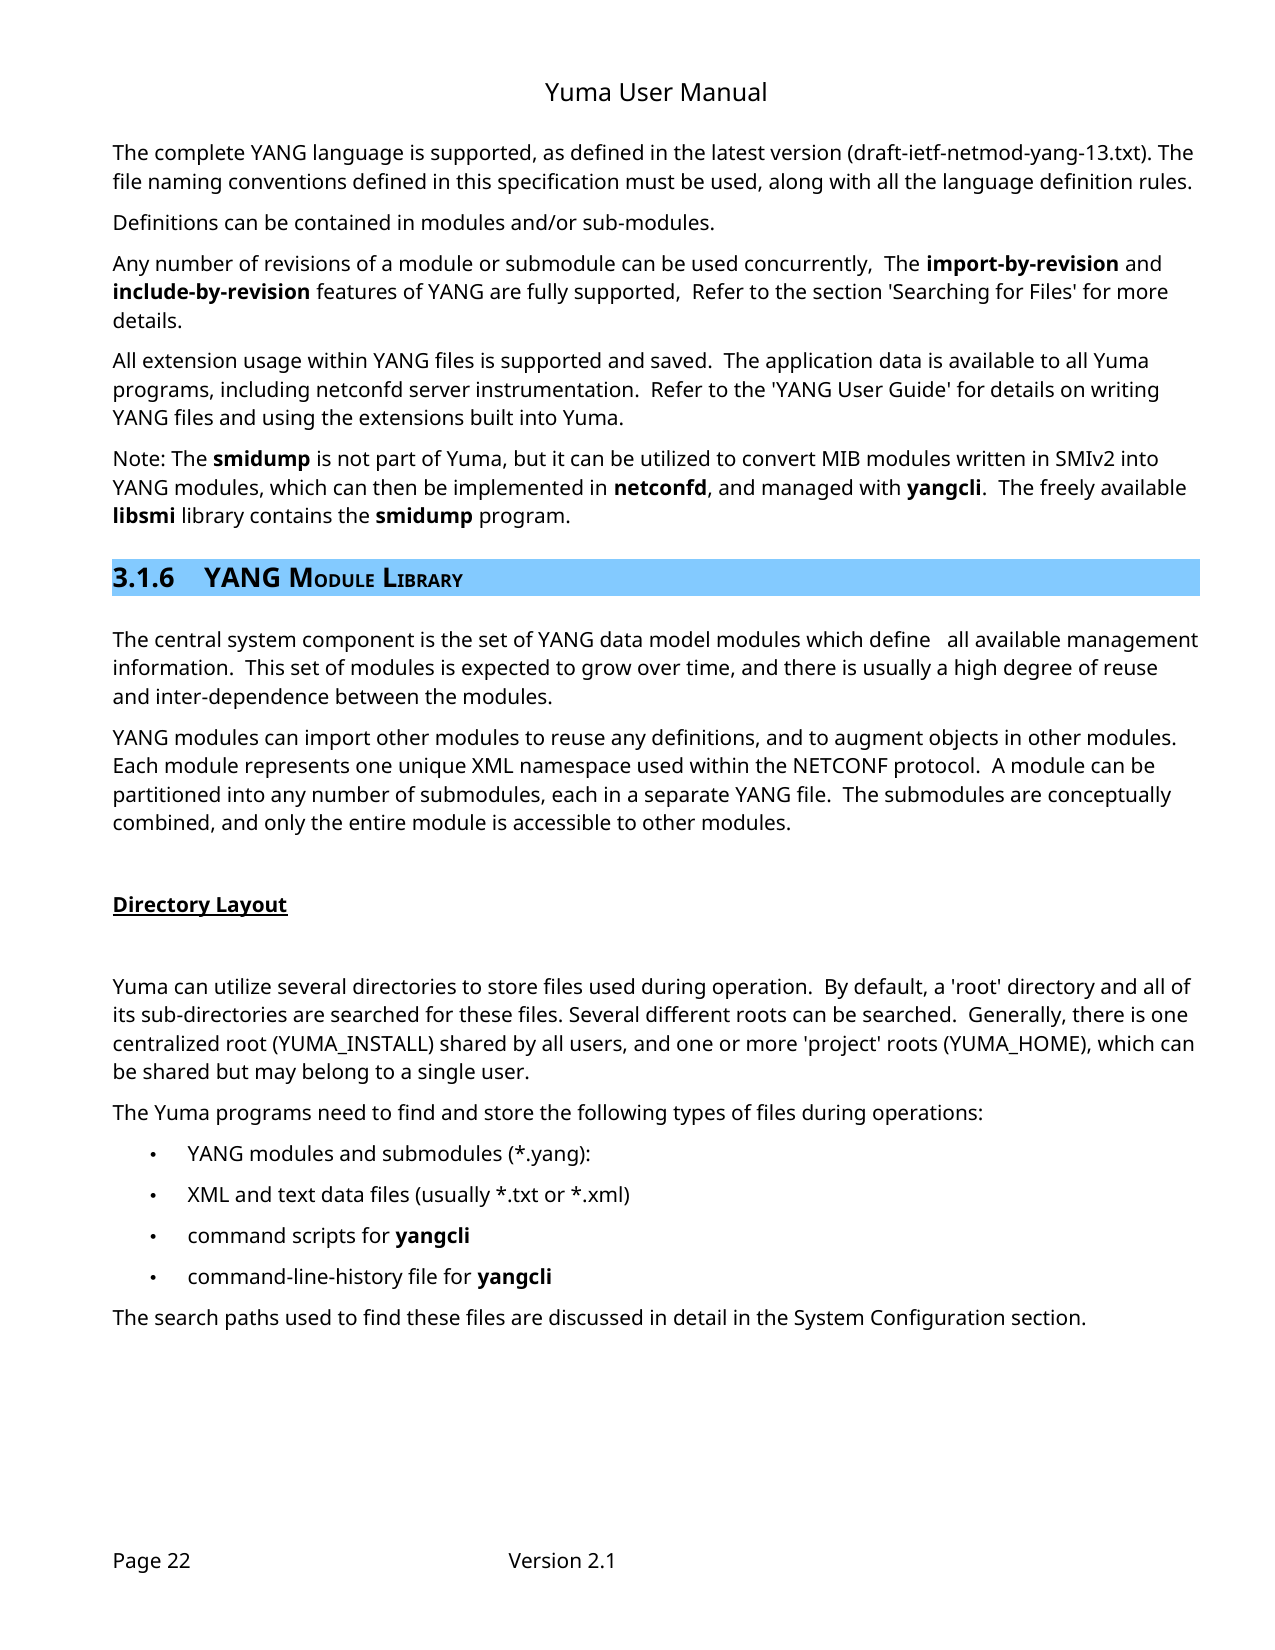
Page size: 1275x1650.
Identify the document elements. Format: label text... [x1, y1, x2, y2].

text All extension usage within YANG files is supported and saved. The application data is available to all Yuma programs, including netconfd server instrumentation. Refer to the 'YANG User Guide' for details on writing YANG files and using the extensions built into Yuma. [112, 347, 1200, 432]
subtitle YANG Module Library [112, 559, 1200, 596]
list YANG modules and submodules (*.yang): [150, 1139, 1200, 1167]
text Note: The smidump is not part of Yuma, but it can be utilized to convert MIB modules written in SMIv2 into YANG modules, which can then be implemented in netconfd, and managed with yangcli. The freely available libsmi library contains the smidump program. [112, 444, 1200, 530]
list XML and text data files (usually *.txt or *.xml) [150, 1180, 1200, 1208]
text The search paths used to find these files are discussed in detail in the System Configuration section. [112, 1303, 1200, 1331]
text Directory Layout [112, 890, 1200, 918]
list command-line-history file for yangcli [150, 1262, 1200, 1290]
list command scripts for yangcli [150, 1221, 1200, 1249]
text The Yuma programs need to find and store the following types of files during operations: [112, 1098, 1200, 1127]
text Any number of revisions of a module or submodule can be used concurrently, The import-by-revision and include-by-revision features of YANG are fully supported, Refer to the section 'Searching for Files' for more details. [112, 249, 1200, 334]
text The central system component is the set of YANG data model modules which define all available management information. This set of modules is expected to grow over time, and there is usually a high degree of reuse and inter-dependence between the modules. [112, 625, 1200, 710]
text The complete YANG language is supported, as defined in the latest version (draft-ietf-netmod-yang-13.txt). The file naming conventions defined in this specification must be used, along with all the language definition rules. [112, 138, 1200, 195]
text Yuma can utilize several directories to store files used during operation. By default, a 'root' directory and all of its sub-directories are searched for these files. Several different roots can be searched. Generally, there is one centralized root (YUMA_INSTALL) shared by all users, and one or more 'project' roots (YUMA_HOME), which can be shared but may belong to a single user. [112, 972, 1200, 1086]
text YANG modules can import other modules to reuse any definitions, and to augment objects in other modules. Each module represents one unique XML namespace used within the NETCONF protocol. A module can be partitioned into any number of submodules, each in a separate YANG file. The submodules are conceptually combined, and only the entire module is accessible to other modules. [112, 723, 1200, 837]
text Definitions can be contained in modules and/or sub-modules. [112, 208, 1200, 236]
